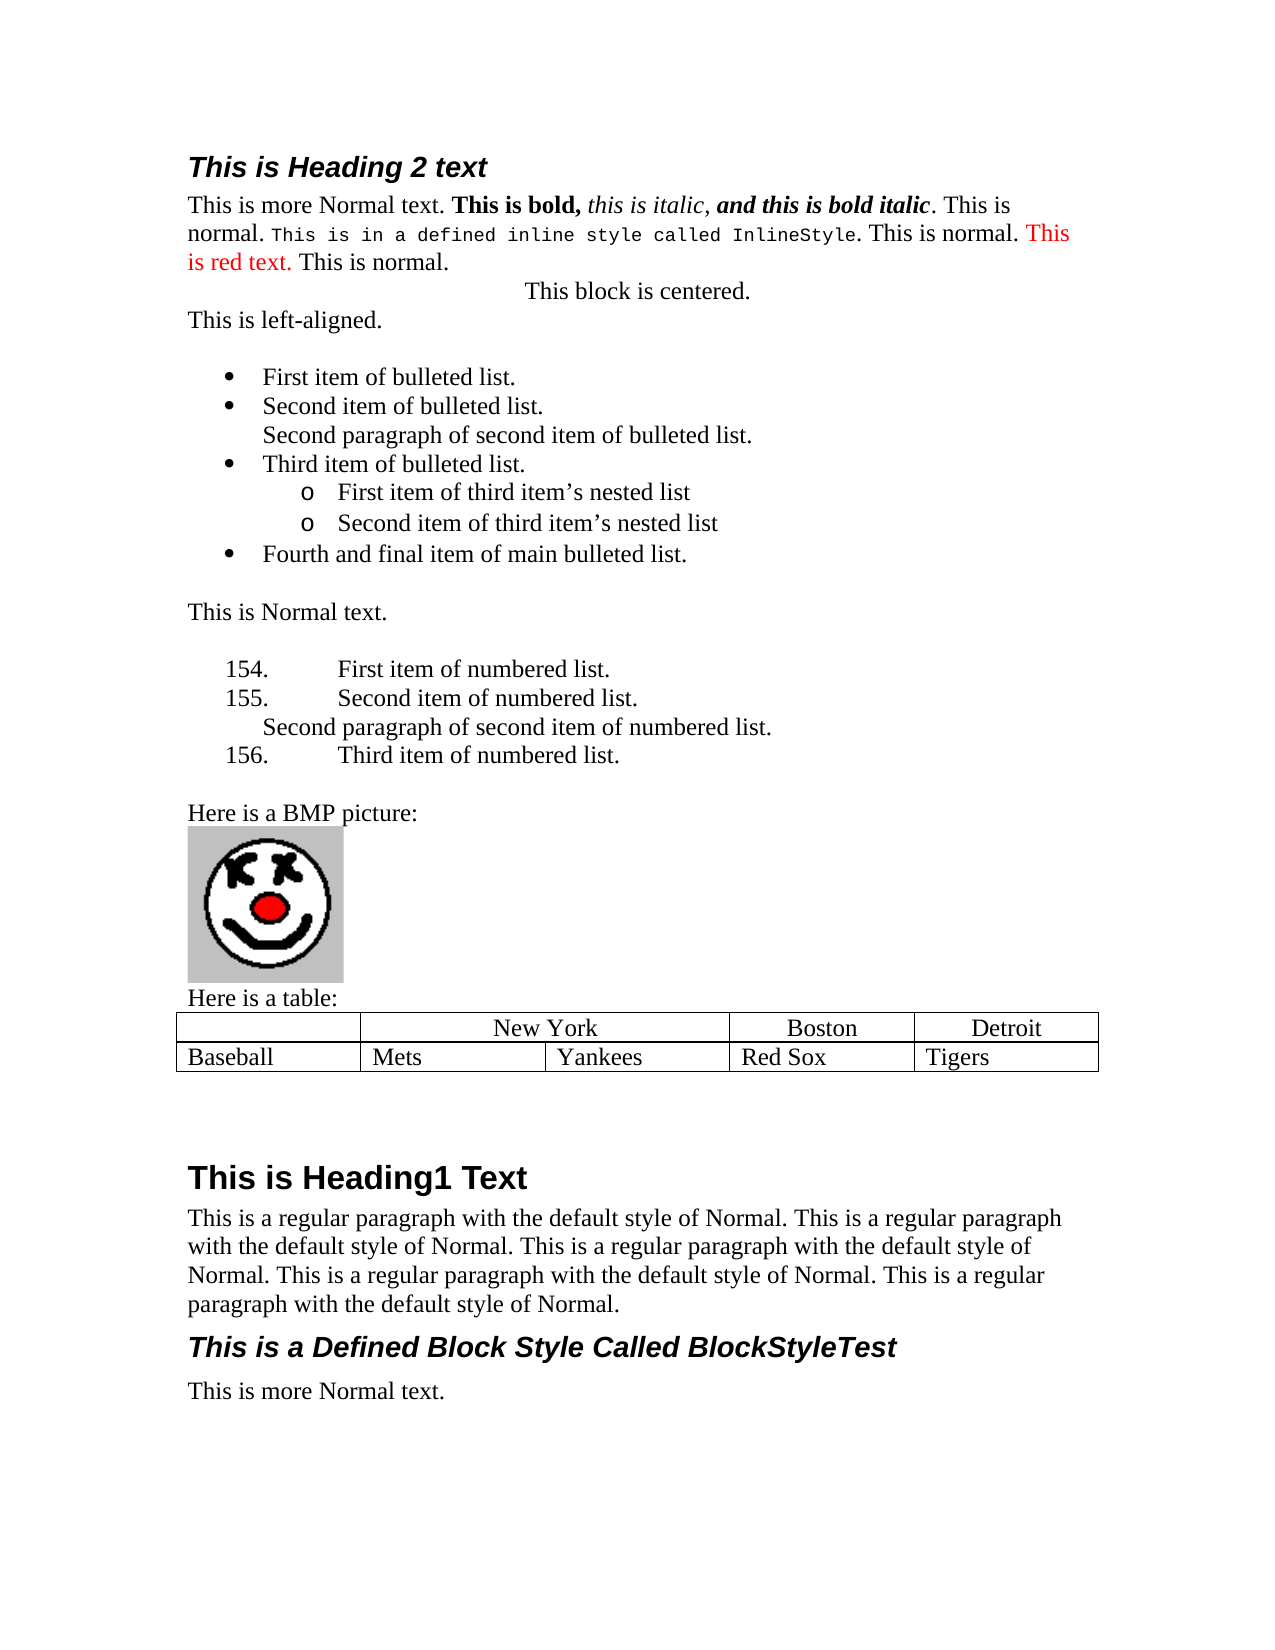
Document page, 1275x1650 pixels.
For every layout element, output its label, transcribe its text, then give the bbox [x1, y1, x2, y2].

table_cell Baseball [177, 1043, 360, 1071]
text Second paragraph of second item of bulleted list. [262, 420, 1087, 449]
table_header Detroit [915, 1013, 1098, 1041]
text Here is a BMP picture: [187, 798, 1087, 827]
table_header Boston [730, 1013, 914, 1041]
text This is more Normal text. [187, 1376, 1087, 1405]
list Second item of third item’s nested list [300, 508, 1087, 539]
table_header [177, 1013, 360, 1041]
text This is a Defined Block Style Called BlockStyleTest [187, 1330, 1087, 1364]
list Second item of numbered list. [225, 683, 1087, 712]
list First item of numbered list. [225, 654, 1087, 683]
list Second item of bulleted list. [225, 391, 1087, 420]
text Here is a table: [187, 983, 1087, 1012]
table_header New York [361, 1013, 729, 1041]
text This is a regular paragraph with the default style of Normal. This is a regular paragraph with the default style of Normal. This is a regular paragraph with the default style of Normal. This is a regular paragraph with the default style of Normal. This is a regular paragraph with the default style of Normal. [187, 1203, 1087, 1318]
table_cell Mets [361, 1043, 545, 1071]
text This is Normal text. [187, 597, 1087, 625]
picture [187, 826, 344, 983]
subtitle This is Heading 2 text [187, 150, 1087, 183]
table_cell Red Sox [730, 1043, 914, 1071]
table_cell Yankees [546, 1043, 729, 1071]
list Third item of numbered list. [225, 740, 1087, 769]
text This is left-aligned. [187, 305, 1087, 334]
list First item of bulleted list. [225, 362, 1087, 391]
table_cell Tigers [915, 1043, 1098, 1071]
list First item of third item’s nested list [300, 477, 1087, 508]
text Second paragraph of second item of numbered list. [262, 712, 1087, 740]
list Fourth and final item of main bulleted list. [225, 539, 1087, 568]
list Third item of bulleted list. [225, 449, 1087, 477]
text This is more Normal text. This is bold, this is italic, and this is bold italic. This is normal. This is in a defined inline style called InlineStyle. This is normal. This is red text. This is normal. [187, 190, 1087, 276]
subtitle This is Heading1 Text [187, 1158, 1087, 1196]
text This block is centered. [187, 276, 1087, 305]
